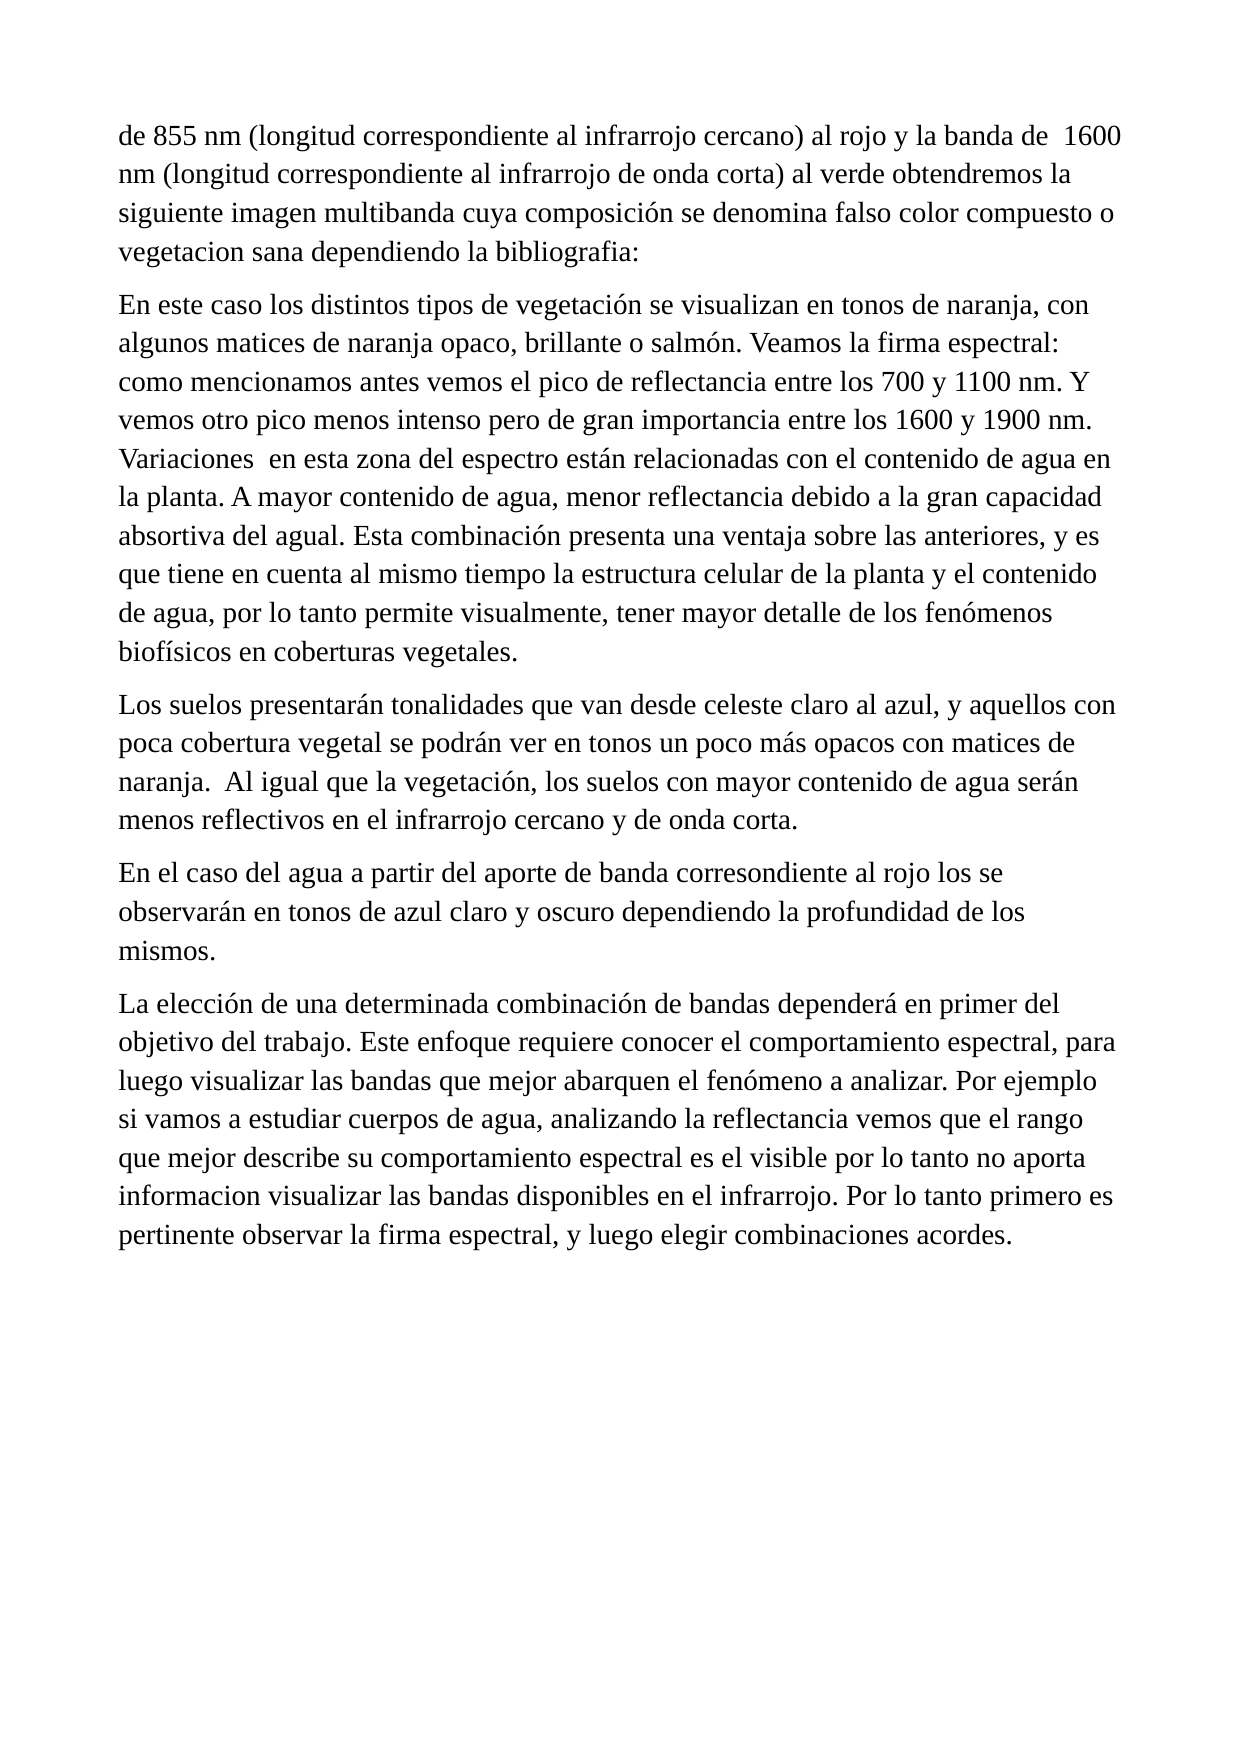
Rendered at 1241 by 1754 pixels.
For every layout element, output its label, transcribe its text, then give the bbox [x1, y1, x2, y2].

text En este caso los distintos tipos de vegetación se visualizan en tonos de naranja, con algunos matices de naranja opaco, brillante o salmón. Veamos la firma espectral: como mencionamos antes vemos el pico de reflectancia entre los 700 y 1100 nm. Y vemos otro pico menos intenso pero de gran importancia entre los 1600 y 1900 nm. Variaciones en esta zona del espectro están relacionadas con el contenido de agua en la planta. A mayor contenido de agua, menor reflectancia debido a la gran capacidad absortiva del agual. Esta combinación presenta una ventaja sobre las anteriores, y es que tiene en cuenta al mismo tiempo la estructura celular de la planta y el contenido de agua, por lo tanto permite visualmente, tener mayor detalle de los fenómenos biofísicos en coberturas vegetales. [118, 287, 1122, 667]
text La elección de una determinada combinación de bandas dependerá en primer del objetivo del trabajo. Este enfoque requiere conocer el comportamiento espectral, para luego visualizar las bandas que mejor abarquen el fenómeno a analizar. Por ejemplo si vamos a estudiar cuerpos de agua, analizando la reflectancia vemos que el rango que mejor describe su comportamiento espectral es el visible por lo tanto no aporta informacion visualizar las bandas disponibles en el infrarrojo. Por lo tanto primero es pertinente observar la firma espectral, y luego elegir combinaciones acordes. [118, 986, 1122, 1251]
text de 855 nm (longitud correspondiente al infrarrojo cercano) al rojo y la banda de 1600 nm (longitud correspondiente al infrarrojo de onda corta) al verde obtendremos la siguiente imagen multibanda cuya composición se denomina falso color compuesto o vegetacion sana dependiendo la bibliografia: [118, 118, 1122, 267]
text Los suelos presentarán tonalidades que van desde celeste claro al azul, y aquellos con poca cobertura vegetal se podrán ver en tonos un poco más opacos con matices de naranja. Al igual que la vegetación, los suelos con mayor contenido de agua serán menos reflectivos en el infrarrojo cercano y de onda corta. [118, 687, 1122, 836]
text En el caso del agua a partir del aporte de banda corresondiente al rojo los se observarán en tonos de azul claro y oscuro dependiendo la profundidad de los mismos. [118, 856, 1122, 966]
